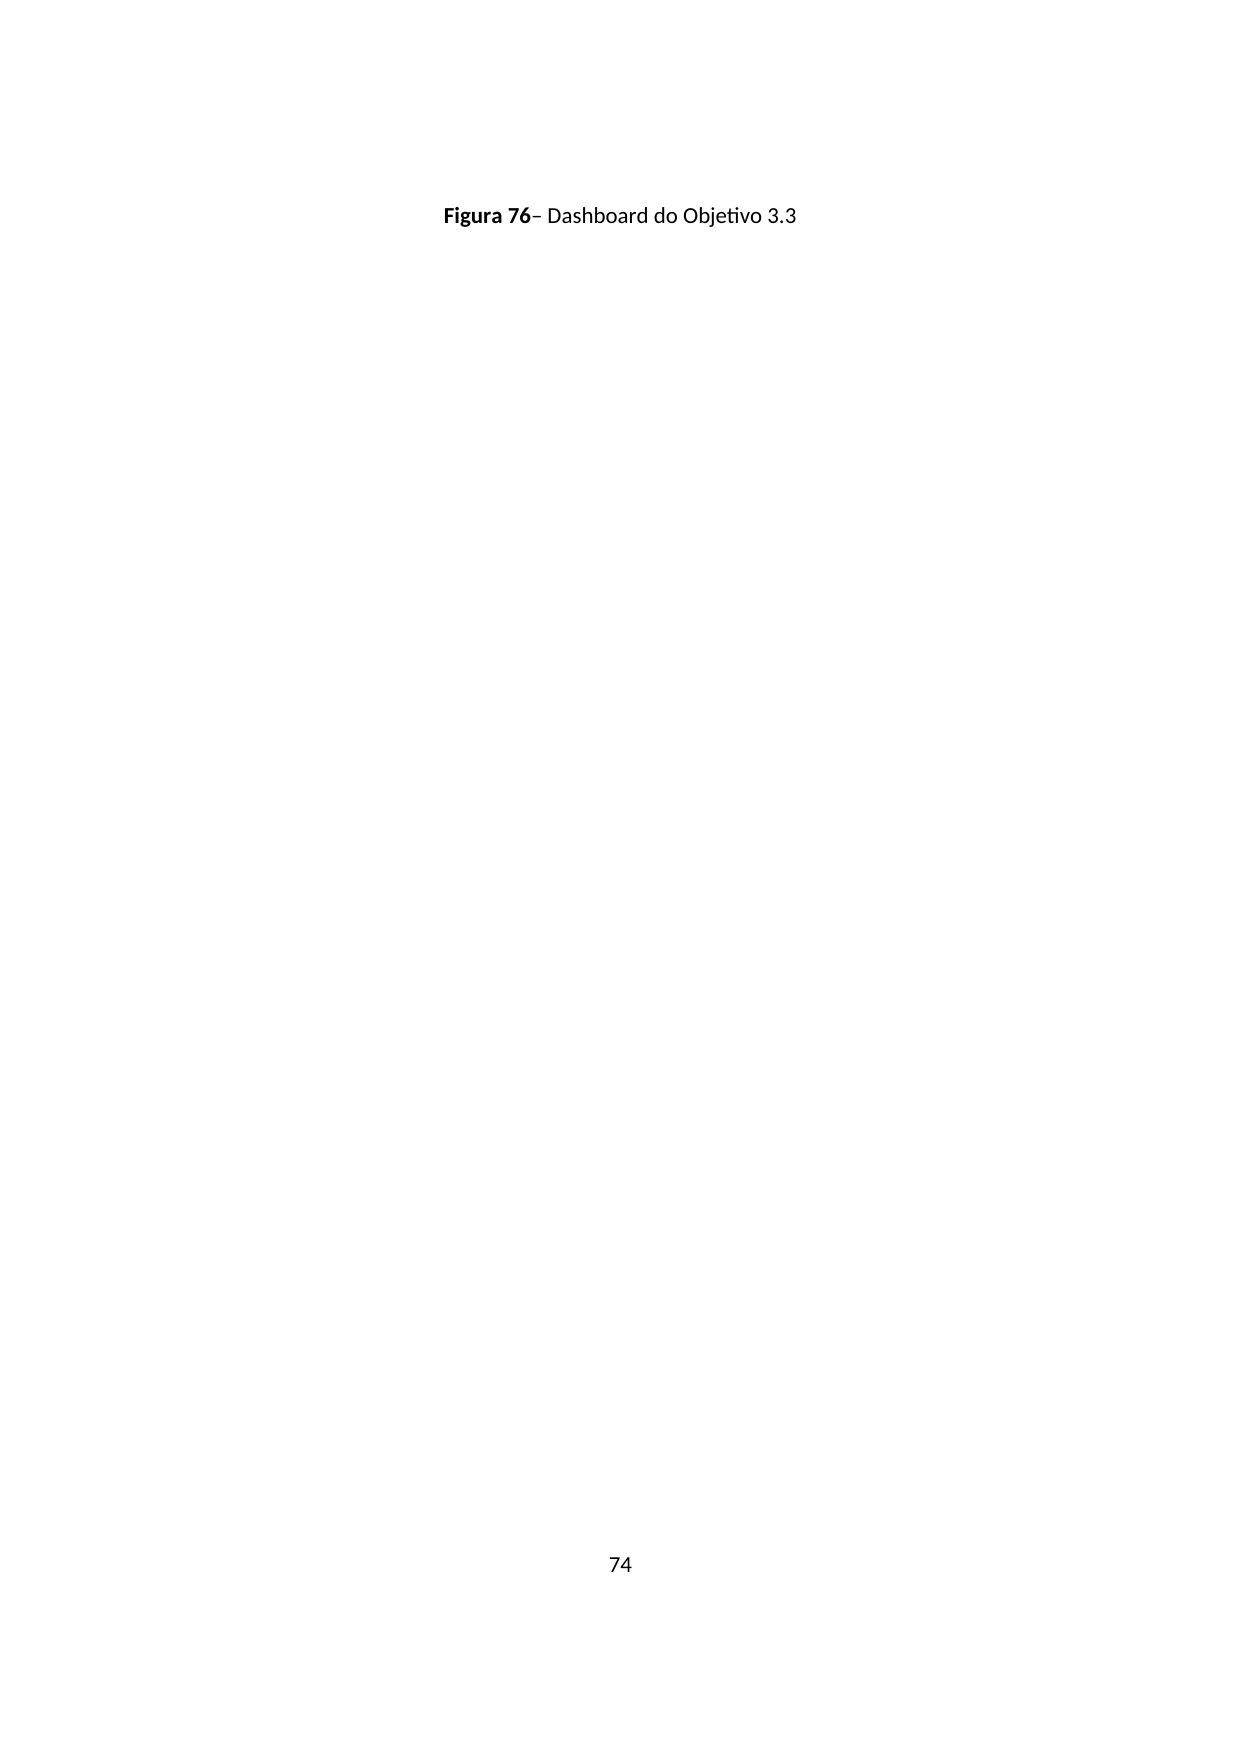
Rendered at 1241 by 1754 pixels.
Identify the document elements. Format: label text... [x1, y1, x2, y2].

text Figura 76– Dashboard do Objetivo 3.3 [112, 201, 1128, 229]
